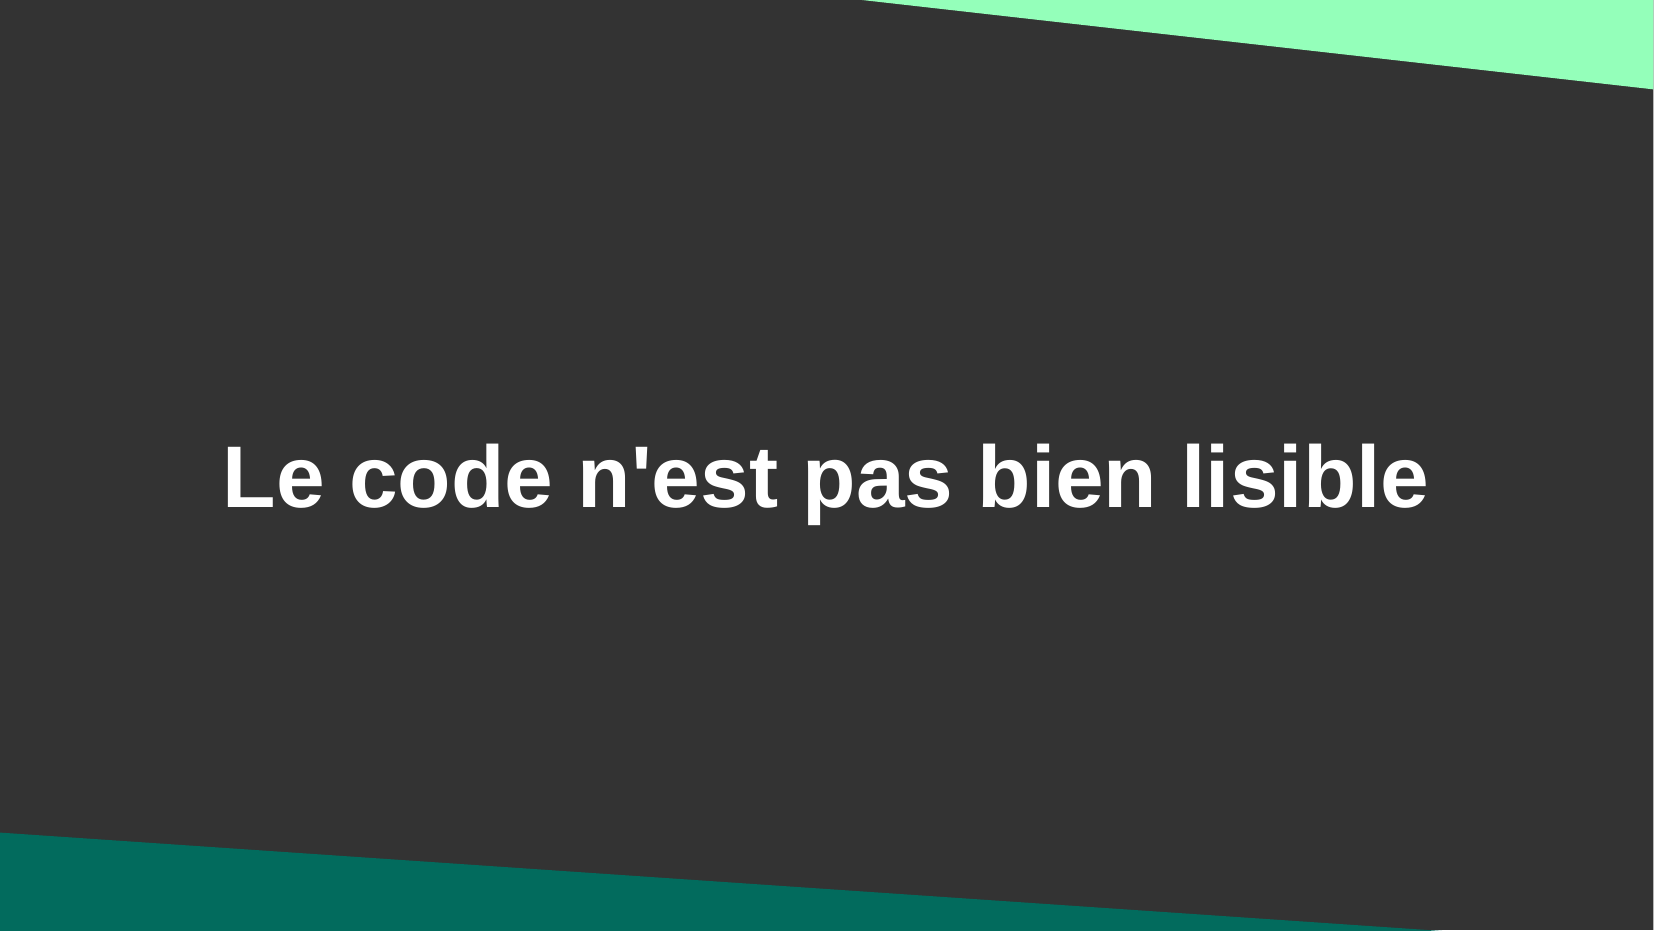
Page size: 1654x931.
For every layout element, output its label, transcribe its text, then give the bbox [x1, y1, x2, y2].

text_box [862, 0, 1654, 90]
title Le code n'est pas bien lisible [31, 428, 1622, 527]
